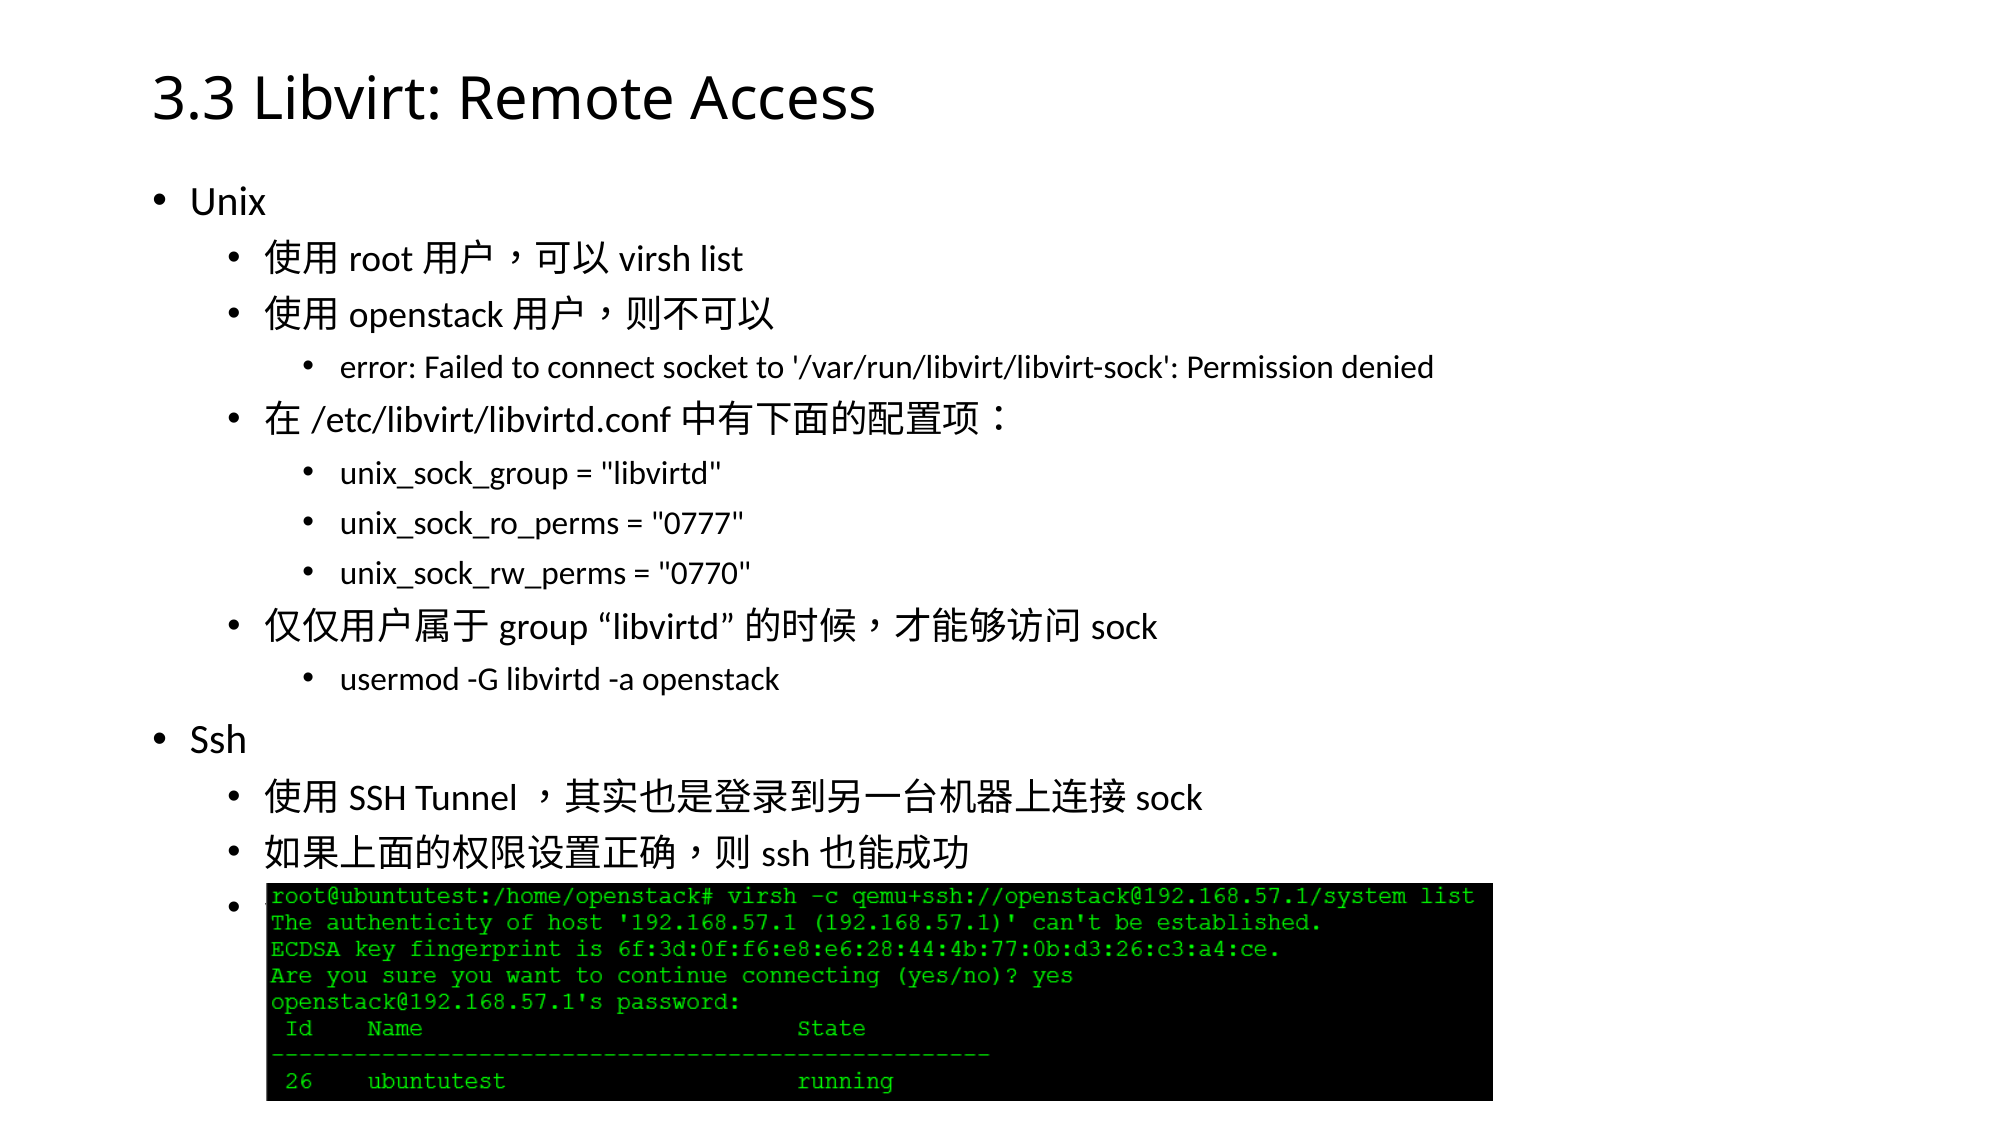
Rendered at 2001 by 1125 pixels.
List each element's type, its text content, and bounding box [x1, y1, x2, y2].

list Unix 使用root用户，可以virsh list 使用openstack用户，则不可以 error: Failed to connect socket to '/var/run/libvirt/libvirt-sock': Permission denied 在/etc/libvirt/libvirtd.conf中有下面的配置项： unix_sock_group = "libvirtd" unix_sock_ro_perms = "0777" unix_sock_rw_perms = "0770" 仅仅用户属于group “libvirtd”的时候，才能够访问sock usermod -G libvirtd -a openstack Ssh 使用SSH Tunnel，其实也是登录到另一台机器上连接sock 如果上面的权限设置正确，则ssh也能成功 virsh -c qemu+ssh://openstack@192.168.57.1/system list [137, 171, 1863, 1014]
picture [266, 883, 1493, 1101]
title 3.3 Libvirt: Remote Access [137, 59, 1863, 140]
